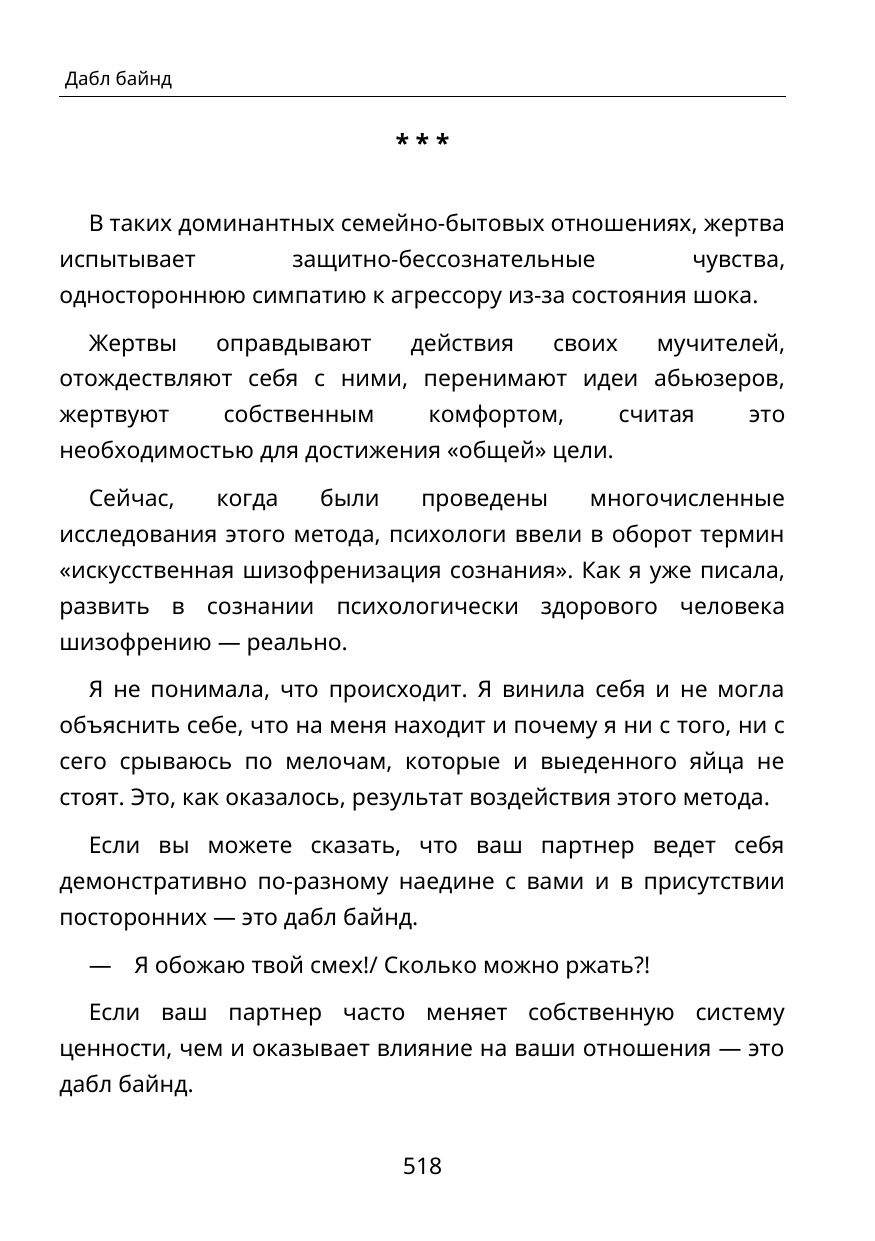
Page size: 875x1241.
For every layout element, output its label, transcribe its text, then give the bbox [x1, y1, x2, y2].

text Сейчас, когда были проведены многочисленные исследования этого метода, психологи ввели в оборот термин «искусственная шизофренизация сознания». Как я уже писала, развить в сознании психологически здорового человека шизофрению — реально. [59, 482, 786, 657]
subtitle * * * [59, 126, 786, 160]
text В таких доминантных семейно-бытовых отношениях, жертва испытывает защитно-бессознательные чувства, одностороннюю симпатию к агрессору из-за состояния шока. [59, 207, 786, 310]
text Если вы можете сказать, что ваш партнер ведет себя демонстративно по-разному наедине с вами и в присутствии посторонних — это дабл байнд. [59, 829, 786, 932]
text Жертвы оправдывают действия своих мучителей, отождествляют себя с ними, перенимают идеи абьюзеров, жертвуют собственным комфортом, считая это необходимостью для достижения «общей» цели. [59, 326, 786, 466]
text Я не понимала, что происходит. Я винила себя и не могла объяснить себе, что на меня находит и почему я ни с того, ни с сего срываюсь по мелочам, которые и выеденного яйца не стоят. Это, как оказалось, результат воздействия этого метода. [59, 673, 786, 812]
text Если ваш партнер часто меняет собственную систему ценности, чем и оказывает влияние на ваши отношения — это дабл байнд. [59, 996, 786, 1099]
list Я обожаю твой смех!/ Сколько можно ржать?! [59, 948, 786, 980]
